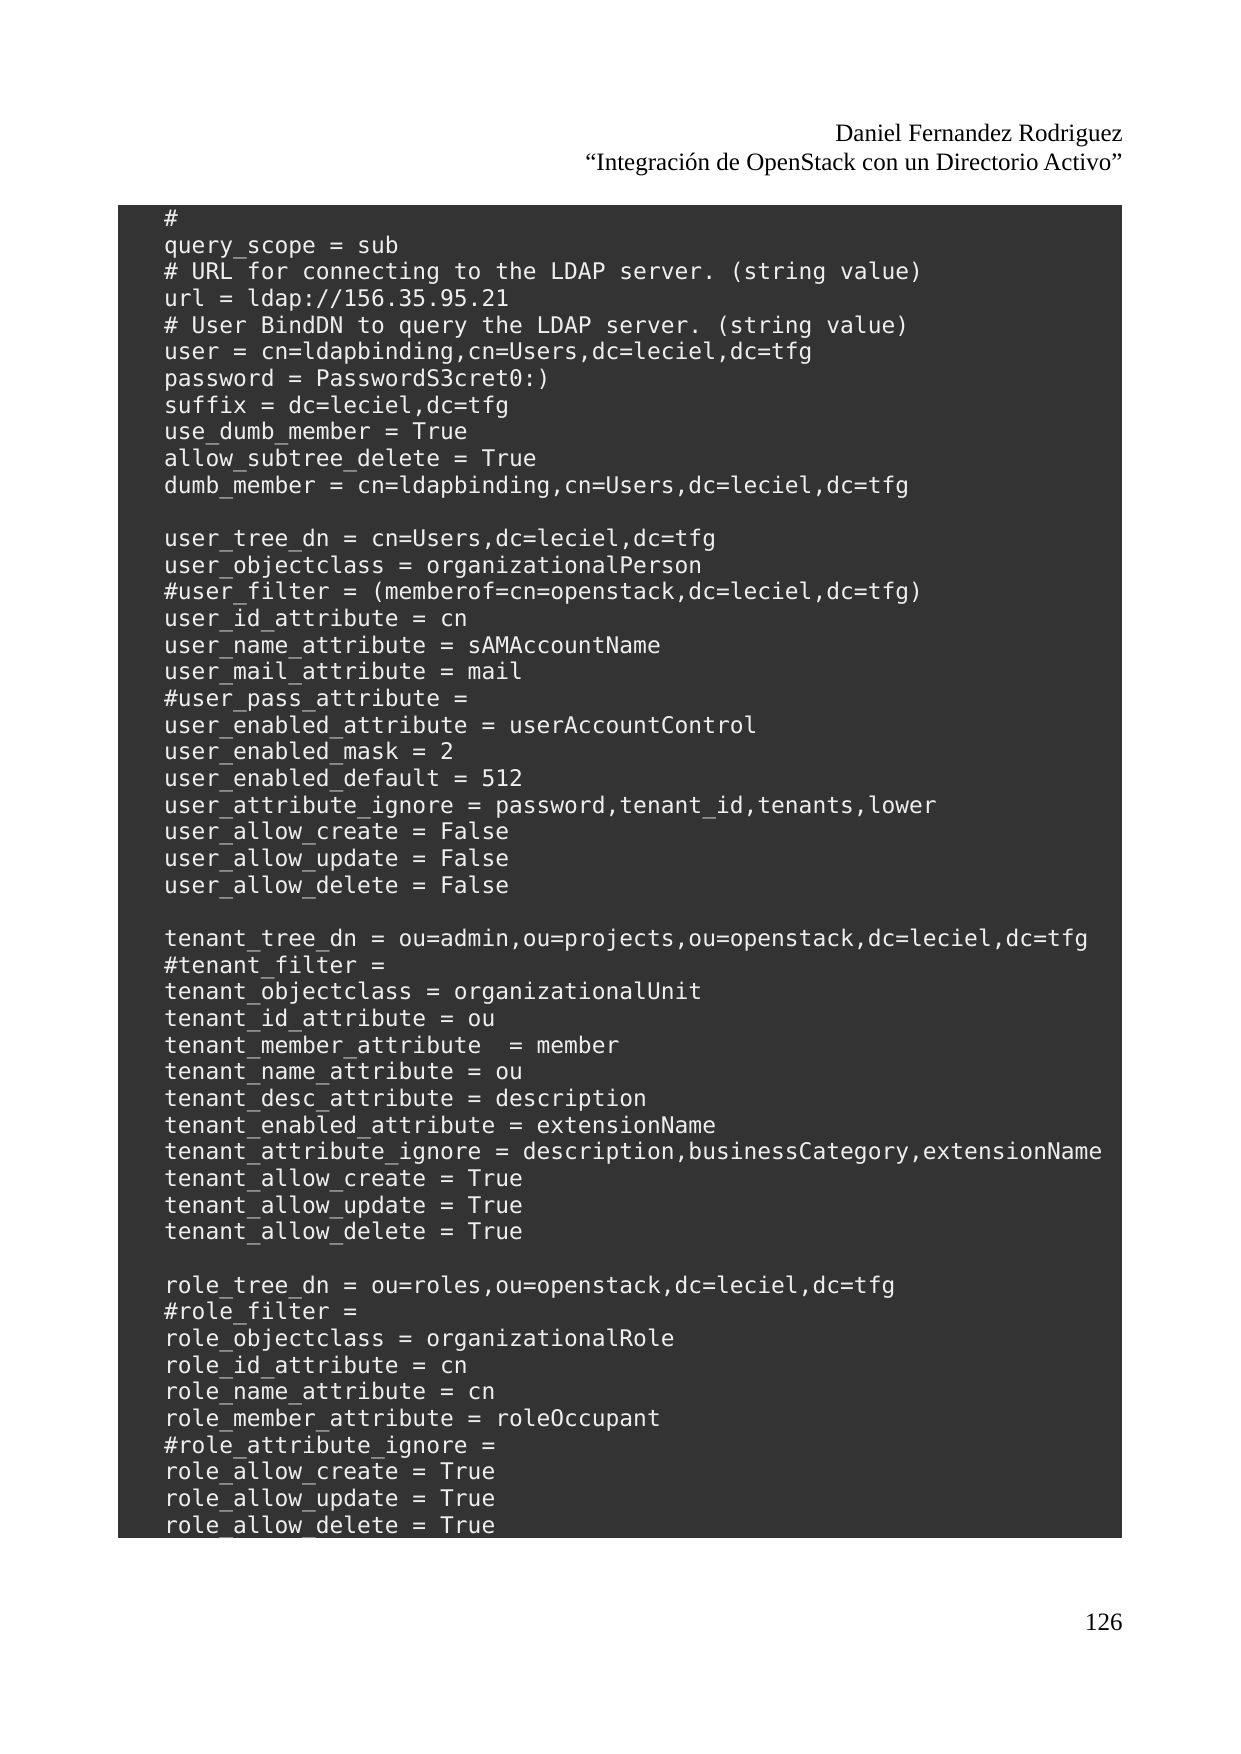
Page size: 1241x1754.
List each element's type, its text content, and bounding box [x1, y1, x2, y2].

text suffix = dc=leciel,dc=tfg [118, 392, 1122, 418]
text url = ldap://156.35.95.21 [118, 285, 1122, 312]
text role_objectclass = organizationalRole [118, 1325, 1122, 1352]
text use_dumb_member = True [118, 418, 1122, 445]
text role_allow_delete = True [118, 1512, 1122, 1538]
text user_allow_create = False [118, 818, 1122, 845]
text tenant_id_attribute = ou [118, 1005, 1122, 1032]
text tenant_attribute_ignore = description,businessCategory,extensionName [118, 1138, 1122, 1165]
text role_member_attribute = roleOccupant [118, 1405, 1122, 1432]
text #tenant_filter = [118, 952, 1122, 978]
text tenant_objectclass = organizationalUnit [118, 978, 1122, 1005]
text user_allow_delete = False [118, 872, 1122, 898]
text #user_pass_attribute = [118, 685, 1122, 712]
text password = PasswordS3cret0:) [118, 365, 1122, 392]
text user_name_attribute = sAMAccountName [118, 632, 1122, 658]
text user_objectclass = organizationalPerson [118, 552, 1122, 578]
text #role_attribute_ignore = [118, 1432, 1122, 1458]
text tenant_name_attribute = ou [118, 1058, 1122, 1085]
text user_attribute_ignore = password,tenant_id,tenants,lower [118, 792, 1122, 818]
text user_mail_attribute = mail [118, 658, 1122, 685]
text user_tree_dn = cn=Users,dc=leciel,dc=tfg [118, 525, 1122, 552]
text user_enabled_attribute = userAccountControl [118, 712, 1122, 738]
text tenant_enabled_attribute = extensionName [118, 1112, 1122, 1138]
text role_tree_dn = ou=roles,ou=openstack,dc=leciel,dc=tfg [118, 1272, 1122, 1298]
text tenant_tree_dn = ou=admin,ou=projects,ou=openstack,dc=leciel,dc=tfg [118, 925, 1122, 952]
text user_enabled_default = 512 [118, 765, 1122, 792]
text role_id_attribute = cn [118, 1352, 1122, 1378]
text role_allow_update = True [118, 1485, 1122, 1512]
text role_name_attribute = cn [118, 1378, 1122, 1405]
text tenant_allow_update = True [118, 1192, 1122, 1218]
text tenant_allow_delete = True [118, 1218, 1122, 1245]
text # [118, 205, 1122, 232]
text tenant_allow_create = True [118, 1165, 1122, 1192]
text user_allow_update = False [118, 845, 1122, 872]
text # URL for connecting to the LDAP server. (string value) [118, 258, 1122, 285]
text tenant_member_attribute = member [118, 1032, 1122, 1058]
text user = cn=ldapbinding,cn=Users,dc=leciel,dc=tfg [118, 338, 1122, 365]
text tenant_desc_attribute = description [118, 1085, 1122, 1112]
text # User BindDN to query the LDAP server. (string value) [118, 312, 1122, 338]
text user_enabled_mask = 2 [118, 738, 1122, 765]
text query_scope = sub [118, 232, 1122, 258]
text role_allow_create = True [118, 1458, 1122, 1485]
text dumb_member = cn=ldapbinding,cn=Users,dc=leciel,dc=tfg [118, 472, 1122, 498]
text user_id_attribute = cn [118, 605, 1122, 632]
text allow_subtree_delete = True [118, 445, 1122, 472]
text #user_filter = (memberof=cn=openstack,dc=leciel,dc=tfg) [118, 578, 1122, 605]
text #role_filter = [118, 1298, 1122, 1325]
